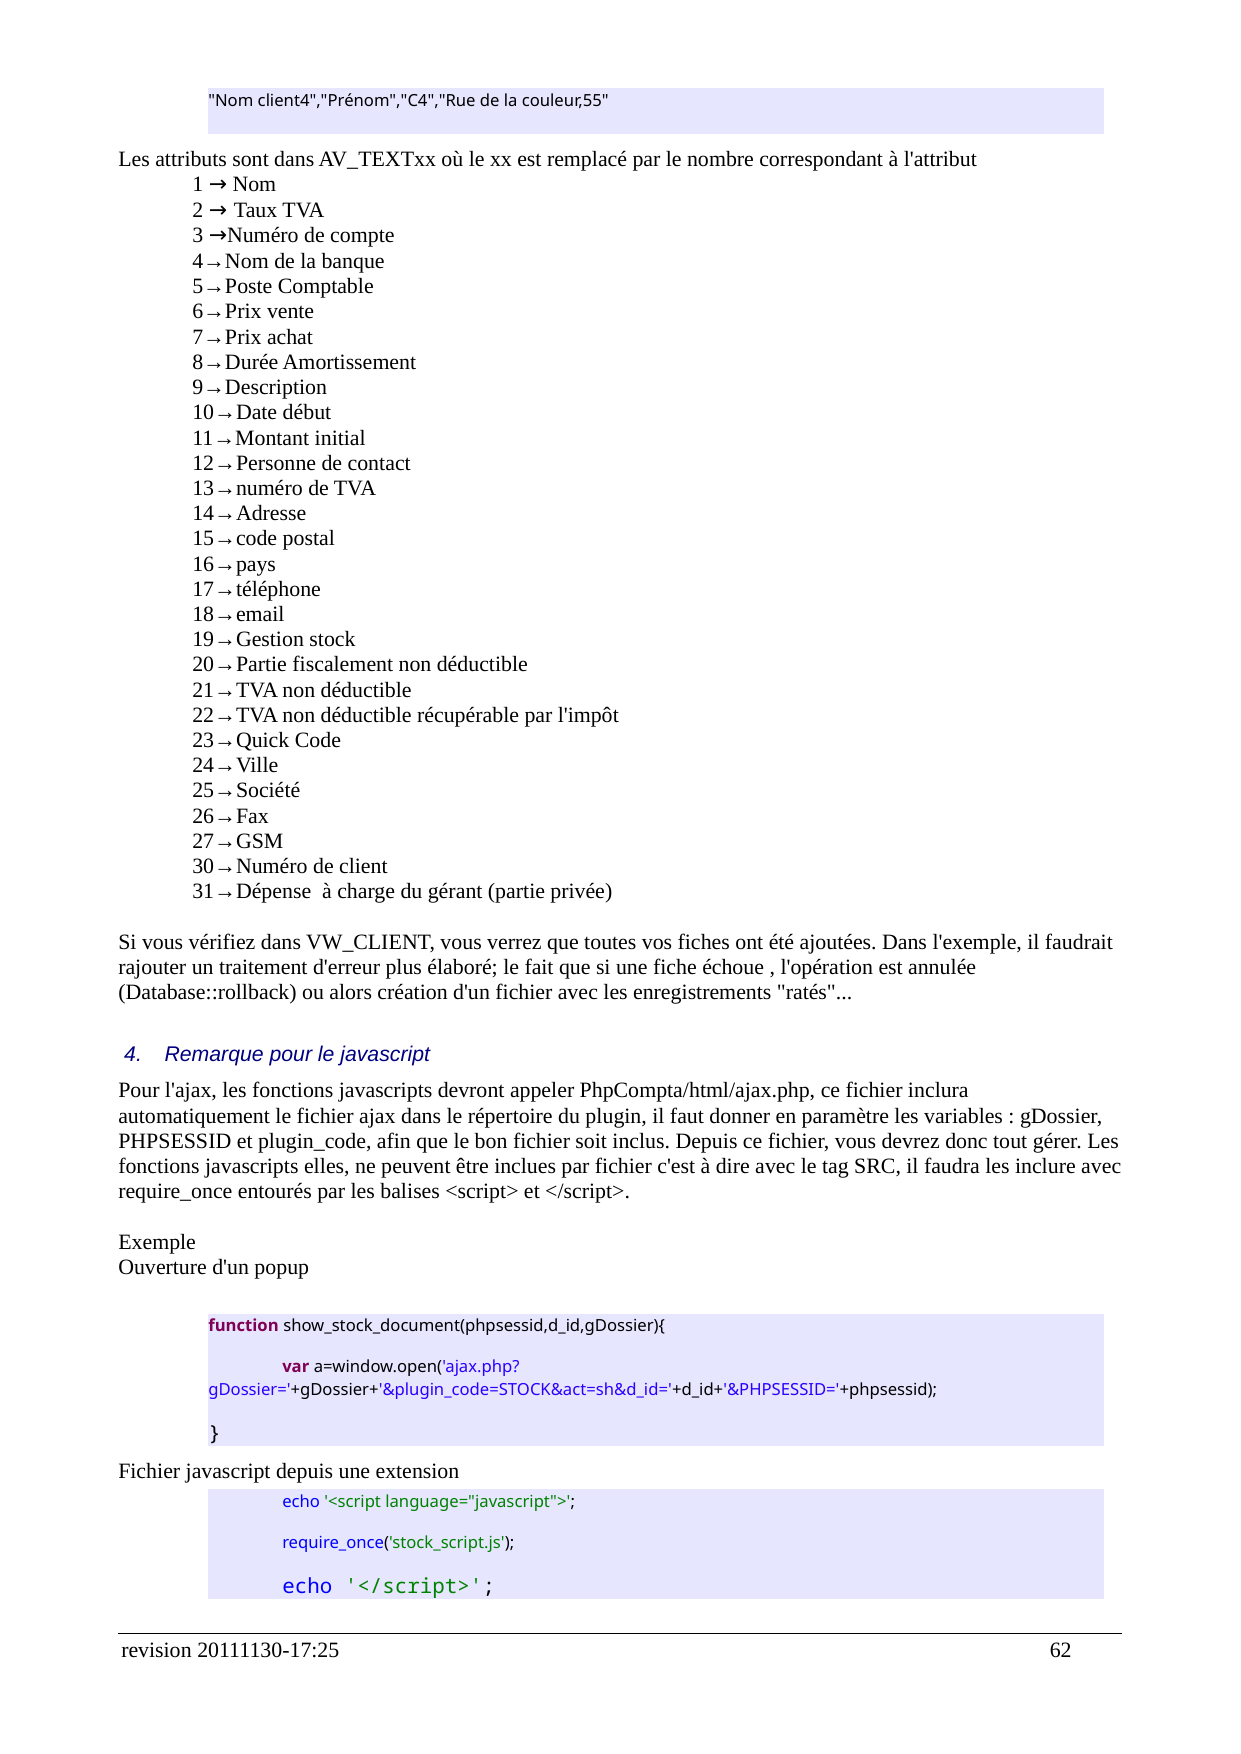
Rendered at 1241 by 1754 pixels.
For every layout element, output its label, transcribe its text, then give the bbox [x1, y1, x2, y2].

text 22→TVA non déductible récupérable par l'impôt [192, 702, 1122, 727]
text 10→Date début [192, 399, 1122, 424]
text "Nom client4","Prénom","C4","Rue de la couleur,55" [208, 88, 1104, 134]
text 3 →Numéro de compte [192, 222, 1122, 248]
text 12→Personne de contact [192, 450, 1122, 475]
text 16→pays [192, 551, 1122, 576]
text Ouverture d'un popup [118, 1254, 1122, 1279]
text 6→Prix vente [192, 298, 1122, 324]
text 25→Société [192, 777, 1122, 803]
text 30→Numéro de client [192, 853, 1122, 878]
text 5→Poste Comptable [192, 273, 1122, 298]
text 27→GSM [192, 828, 1122, 853]
text 1 → Nom [192, 171, 1122, 197]
text 11→Montant initial [192, 424, 1122, 450]
text echo '</script>'; [208, 1571, 1104, 1599]
text 23→Quick Code [192, 727, 1122, 752]
text 2 → Taux TVA [192, 197, 1122, 222]
text 24→Ville [192, 752, 1122, 777]
text 9→Description [192, 374, 1122, 399]
text 4→Nom de la banque [192, 248, 1122, 273]
text Si vous vérifiez dans VW_CLIENT, vous verrez que toutes vos fiches ont été ajoutées. Dans l'exemple, il faudrait rajouter un traitement d'erreur plus élaboré; le fait que si une fiche échoue , l'opération est annulée (Database::rollback) ou alors création d'un fichier avec les enregistrements "ratés"... [118, 929, 1122, 1004]
text 26→Fax [192, 803, 1122, 828]
text var a=window.open('ajax.php?gDossier='+gDossier+'&plugin_code=STOCK&act=sh&d_id='+d_id+'&PHPSESSID='+phpsessid); [208, 1354, 1104, 1400]
text 15→code postal [192, 525, 1122, 551]
text 20→Partie fiscalement non déductible [192, 651, 1122, 677]
text 14→Adresse [192, 500, 1122, 525]
text Exemple [118, 1229, 1122, 1254]
text 19→Gestion stock [192, 626, 1122, 651]
text 18→email [192, 601, 1122, 626]
text Les attributs sont dans AV_TEXTxx où le xx est remplacé par le nombre correspondant à l'attribut [118, 146, 1122, 171]
text function show_stock_document(phpsessid,d_id,gDossier){ [208, 1314, 1104, 1336]
text 31→Dépense à charge du gérant (partie privée) [192, 878, 1122, 903]
text Pour l'ajax, les fonctions javascripts devront appeler PhpCompta/html/ajax.php, ce fichier inclura automatiquement le fichier ajax dans le répertoire du plugin, il faut donner en paramètre les variables : gDossier, PHPSESSID et plugin_code, afin que le bon fichier soit inclus. Depuis ce fichier, vous devrez donc tout gérer. Les fonctions javascripts elles, ne peuvent être inclues par fichier c'est à dire avec le tag SRC, il faudra les inclure avec require_once entourés par les balises <script> et </script>. [118, 1077, 1122, 1203]
subtitle Remarque pour le javascript [118, 1041, 1122, 1066]
text 21→TVA non déductible [192, 677, 1122, 702]
text Fichier javascript depuis une extension [118, 1458, 1122, 1483]
text 13→numéro de TVA [192, 475, 1122, 500]
text echo '<script language="javascript">'; [208, 1489, 1104, 1512]
text 7→Prix achat [192, 324, 1122, 349]
text 8→Durée Amortissement [192, 349, 1122, 374]
text 17→téléphone [192, 576, 1122, 601]
text } [208, 1418, 1104, 1446]
text require_once('stock_script.js'); [208, 1530, 1104, 1553]
